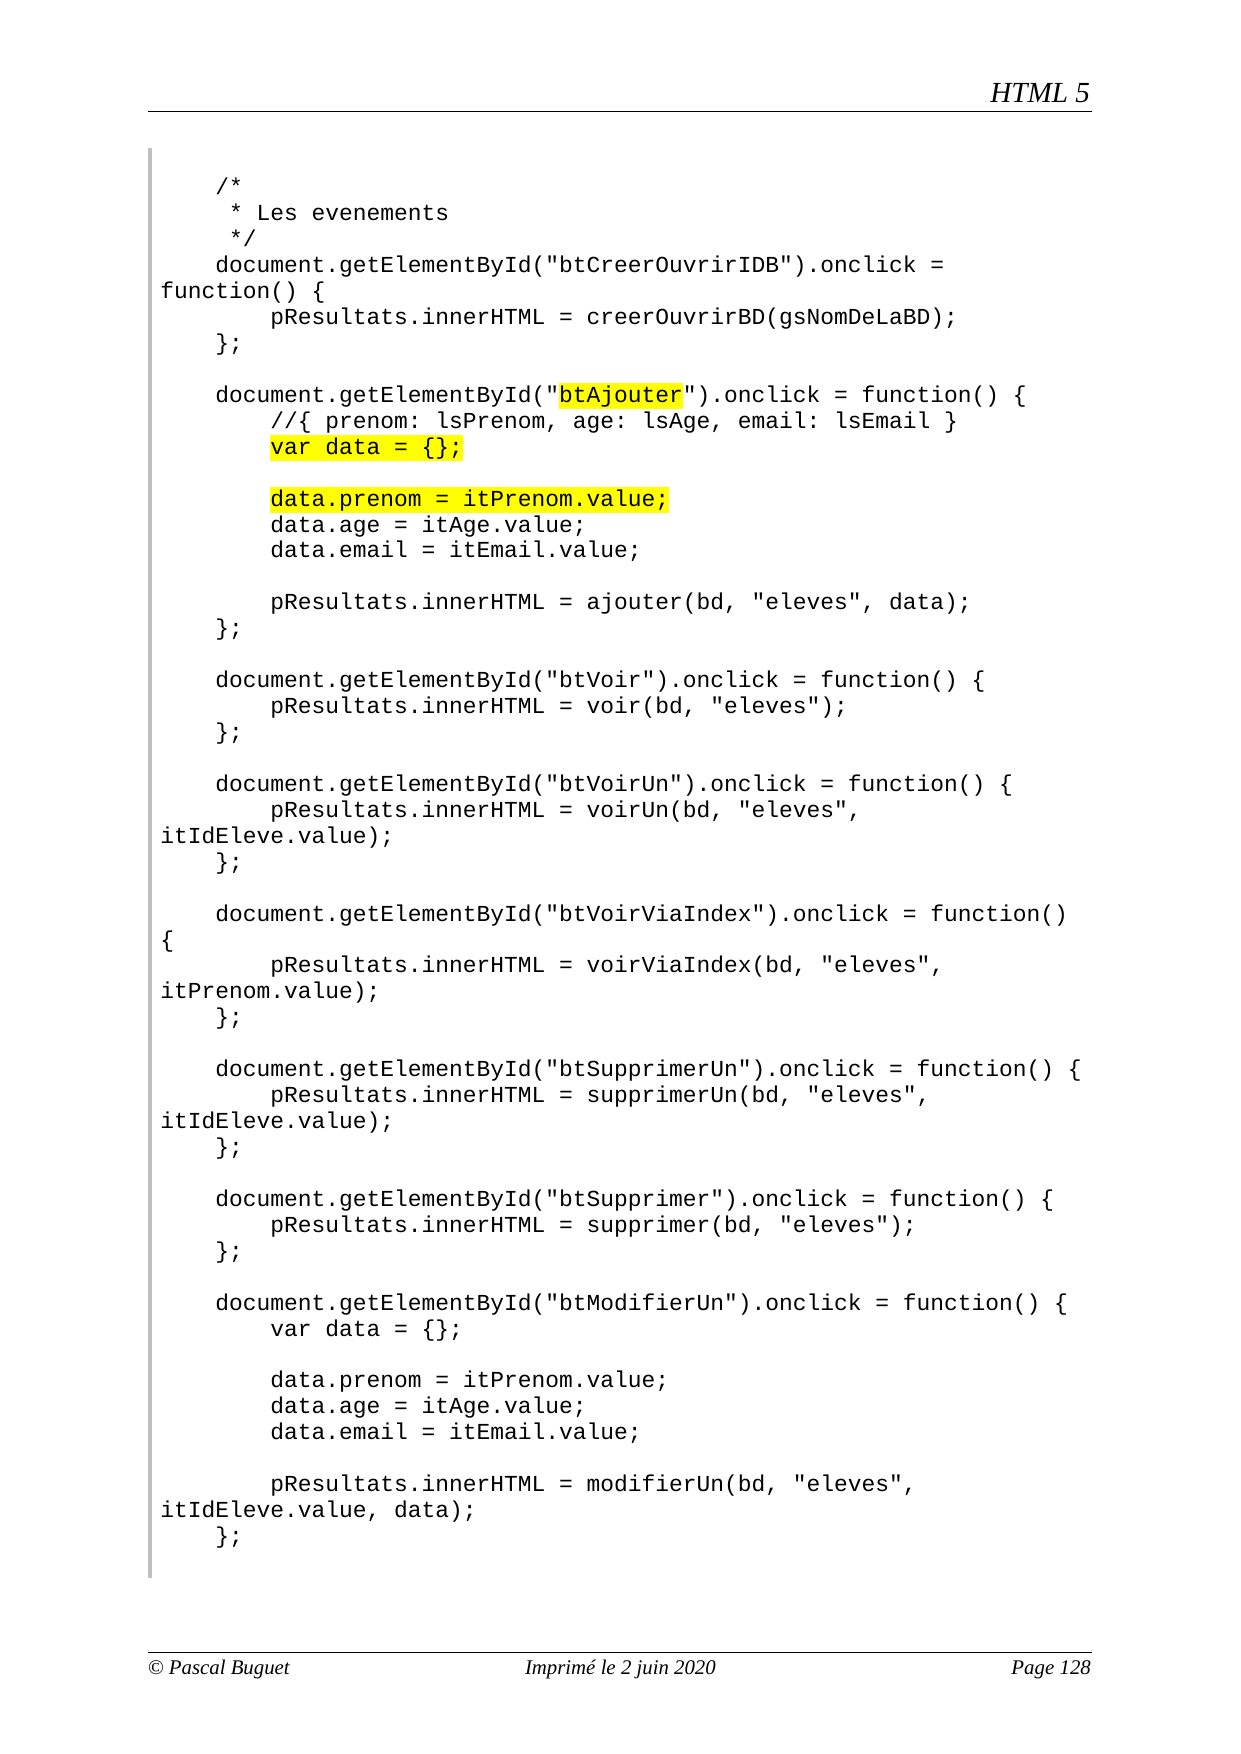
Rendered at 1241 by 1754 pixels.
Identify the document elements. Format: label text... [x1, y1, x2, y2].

text }; [152, 1135, 1092, 1161]
text document.getElementById("btModifierUn").onclick = function() { [152, 1291, 1092, 1317]
text document.getElementById("btVoirUn").onclick = function() { [152, 772, 1092, 798]
text }; [152, 1239, 1092, 1265]
text var data = {}; [152, 1317, 1092, 1343]
text * Les evenements [152, 202, 1092, 228]
text data.prenom = itPrenom.value; [152, 1369, 1092, 1395]
text document.getElementById("btSupprimerUn").onclick = function() { [152, 1058, 1092, 1083]
text pResultats.innerHTML = voir(bd, "eleves"); [152, 694, 1092, 720]
text }; [152, 1006, 1092, 1032]
text document.getElementById("btCreerOuvrirIDB").onclick = function() { [152, 253, 1092, 305]
text document.getElementById("btAjouter").onclick = function() { [152, 383, 1092, 409]
text pResultats.innerHTML = creerOuvrirBD(gsNomDeLaBD); [152, 305, 1092, 331]
text data.email = itEmail.value; [152, 1421, 1092, 1447]
text data.age = itAge.value; [152, 1395, 1092, 1421]
text pResultats.innerHTML = supprimerUn(bd, "eleves", itIdEleve.value); [152, 1083, 1092, 1135]
text data.email = itEmail.value; [152, 539, 1092, 565]
text document.getElementById("btVoir").onclick = function() { [152, 668, 1092, 694]
text pResultats.innerHTML = voirUn(bd, "eleves", itIdEleve.value); [152, 798, 1092, 850]
text /* [152, 176, 1092, 202]
text pResultats.innerHTML = voirViaIndex(bd, "eleves", itPrenom.value); [152, 954, 1092, 1006]
text }; [152, 720, 1092, 746]
text pResultats.innerHTML = supprimer(bd, "eleves"); [152, 1213, 1092, 1239]
text }; [152, 331, 1092, 357]
text }; [152, 850, 1092, 876]
text data.prenom = itPrenom.value; [152, 487, 1092, 513]
text document.getElementById("btSupprimer").onclick = function() { [152, 1187, 1092, 1213]
text }; [152, 1524, 1092, 1550]
text pResultats.innerHTML = modifierUn(bd, "eleves", itIdEleve.value, data); [152, 1473, 1092, 1524]
text */ [152, 228, 1092, 253]
text var data = {}; [152, 435, 1092, 461]
text //{ prenom: lsPrenom, age: lsAge, email: lsEmail } [152, 409, 1092, 435]
text data.age = itAge.value; [152, 513, 1092, 539]
text }; [152, 617, 1092, 643]
text pResultats.innerHTML = ajouter(bd, "eleves", data); [152, 591, 1092, 617]
text document.getElementById("btVoirViaIndex").onclick = function() { [152, 902, 1092, 954]
